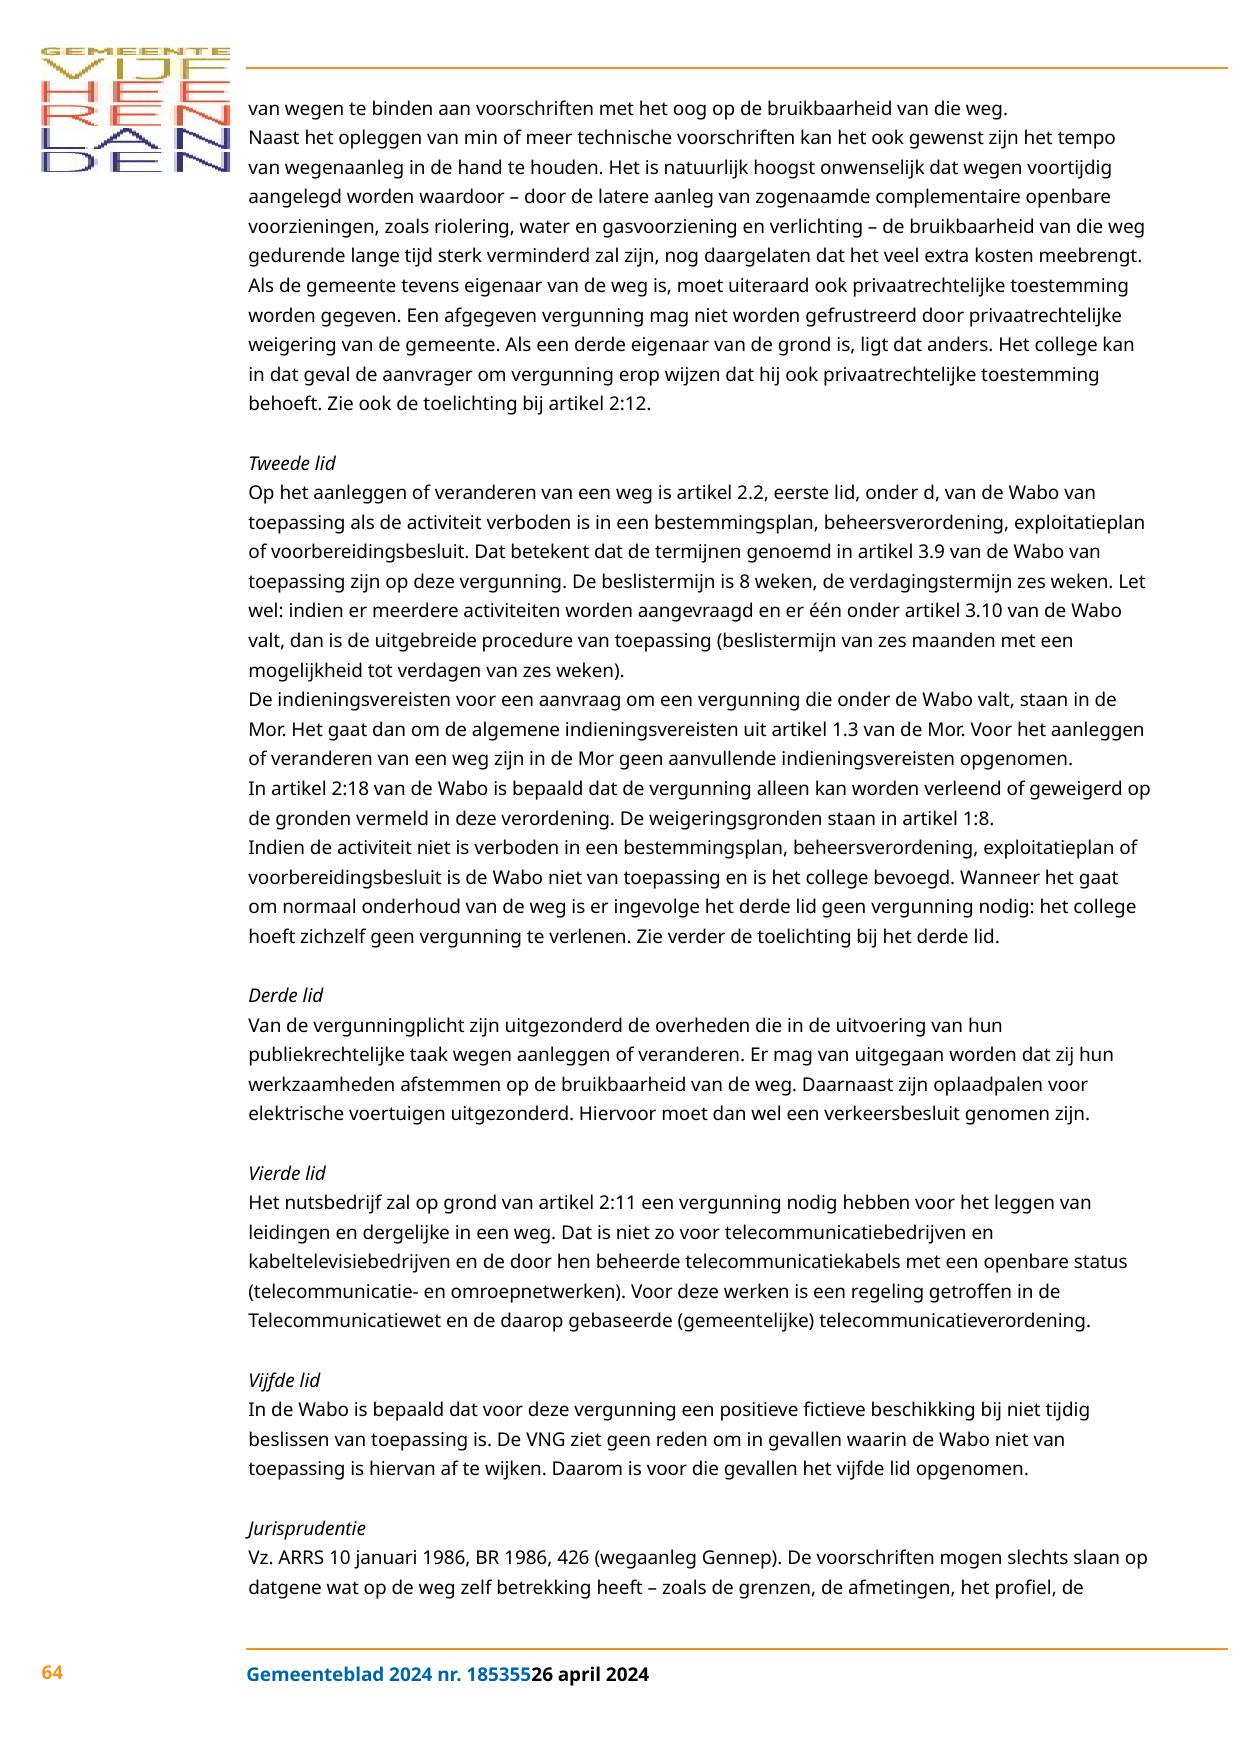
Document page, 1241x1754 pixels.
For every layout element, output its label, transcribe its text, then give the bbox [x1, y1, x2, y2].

text Op het aanleggen of veranderen van een weg is artikel 2.2, eerste lid, onder d, van de Wabo van toepassing als de activiteit verboden is in een bestemmingsplan, beheersverordening, exploitatieplan of voorbereidingsbesluit. Dat betekent dat de termijnen genoemd in artikel 3.9 van de Wabo van toepassing zijn op deze vergunning. De beslistermijn is 8 weken, de verdagingstermijn zes weken. Let wel: indien er meerdere activiteiten worden aangevraagd en er één onder artikel 3.10 van de Wabo valt, dan is de uitgebreide procedure van toepassing (beslistermijn van zes maanden met een mogelijkheid tot verdagen van zes weken). [248, 479, 1152, 683]
text Als de gemeente tevens eigenaar van de weg is, moet uiteraard ook privaatrechtelijke toestemming worden gegeven. Een afgegeven vergunning mag niet worden gefrustreerd door privaatrechtelijke weigering van de gemeente. Als een derde eigenaar van de grond is, ligt dat anders. Het college kan in dat geval de aanvrager om vergunning erop wijzen dat hij ook privaatrechtelijke toestemming behoeft. Zie ook de toelichting bij artikel 2:12. [248, 272, 1152, 416]
text In de Wabo is bepaald dat voor deze vergunning een positieve fictieve beschikking bij niet tijdig beslissen van toepassing is. De VNG ziet geen reden om in gevallen waarin de Wabo niet van toepassing is hiervan af te wijken. Daarom is voor die gevallen het vijfde lid opgenomen. [248, 1396, 1152, 1481]
picture [41, 47, 231, 172]
text Het nutsbedrijf zal op grond van artikel 2:11 een vergunning nodig hebben voor het leggen van leidingen en dergelijke in een weg. Dat is niet zo voor telecommunicatiebedrijven en kabeltelevisiebedrijven en de door hen beheerde telecommunicatiekabels met een openbare status (telecommunicatie- en omroepnetwerken). Voor deze werken is een regeling getroffen in de Telecommunicatiewet en de daarop gebaseerde (gemeentelijke) telecommunicatieverordening. [248, 1189, 1152, 1333]
text Van de vergunningplicht zijn uitgezonderd de overheden die in de uitvoering van hun publiekrechtelijke taak wegen aanleggen of veranderen. Er mag van uitgegaan worden dat zij hun werkzaamheden afstemmen op de bruikbaarheid van de weg. Daarnaast zijn oplaadpalen voor elektrische voertuigen uitgezonderd. Hiervoor moet dan wel een verkeersbesluit genomen zijn. [248, 1012, 1152, 1126]
text Tweede lid [248, 450, 1152, 476]
text Indien de activiteit niet is verboden in een bestemmingsplan, beheersverordening, exploitatieplan of voorbereidingsbesluit is de Wabo niet van toepassing en is het college bevoegd. Wanneer het gaat om normaal onderhoud van de weg is er ingevolge het derde lid geen vergunning nodig: het college hoeft zichzelf geen vergunning te verlenen. Zie verder de toelichting bij het derde lid. [248, 834, 1152, 949]
text De indieningsvereisten voor een aanvraag om een vergunning die onder de Wabo valt, staan in de Mor. Het gaat dan om de algemene indieningsvereisten uit artikel 1.3 van de Mor. Voor het aanleggen of veranderen van een weg zijn in de Mor geen aanvullende indieningsvereisten opgenomen. [248, 686, 1152, 771]
text In artikel 2:18 van de Wabo is bepaald dat de vergunning alleen kan worden verleend of geweigerd op de gronden vermeld in deze verordening. De weigeringsgronden staan in artikel 1:8. [248, 775, 1152, 831]
text Vijfde lid [248, 1367, 1152, 1393]
text Vz. ARRS 10 januari 1986, BR 1986, 426 (wegaanleg Gennep). De voorschriften mogen slechts slaan op datgene wat op de weg zelf betrekking heeft – zoals de grenzen, de afmetingen, het profiel, de [248, 1544, 1152, 1600]
text Vierde lid [248, 1160, 1152, 1186]
text Jurisprudentie [248, 1515, 1152, 1541]
text van wegen te binden aan voorschriften met het oog op de bruikbaarheid van die weg. [248, 95, 1152, 121]
text Derde lid [248, 982, 1152, 1008]
text Naast het opleggen van min of meer technische voorschriften kan het ook gewenst zijn het tempo van wegenaanleg in de hand te houden. Het is natuurlijk hoogst onwenselijk dat wegen voortijdig aangelegd worden waardoor – door de latere aanleg van zogenaamde complementaire openbare voorzieningen, zoals riolering, water en gasvoorziening en verlichting – de bruikbaarheid van die weg gedurende lange tijd sterk verminderd zal zijn, nog daargelaten dat het veel extra kosten meebrengt. [248, 124, 1152, 268]
